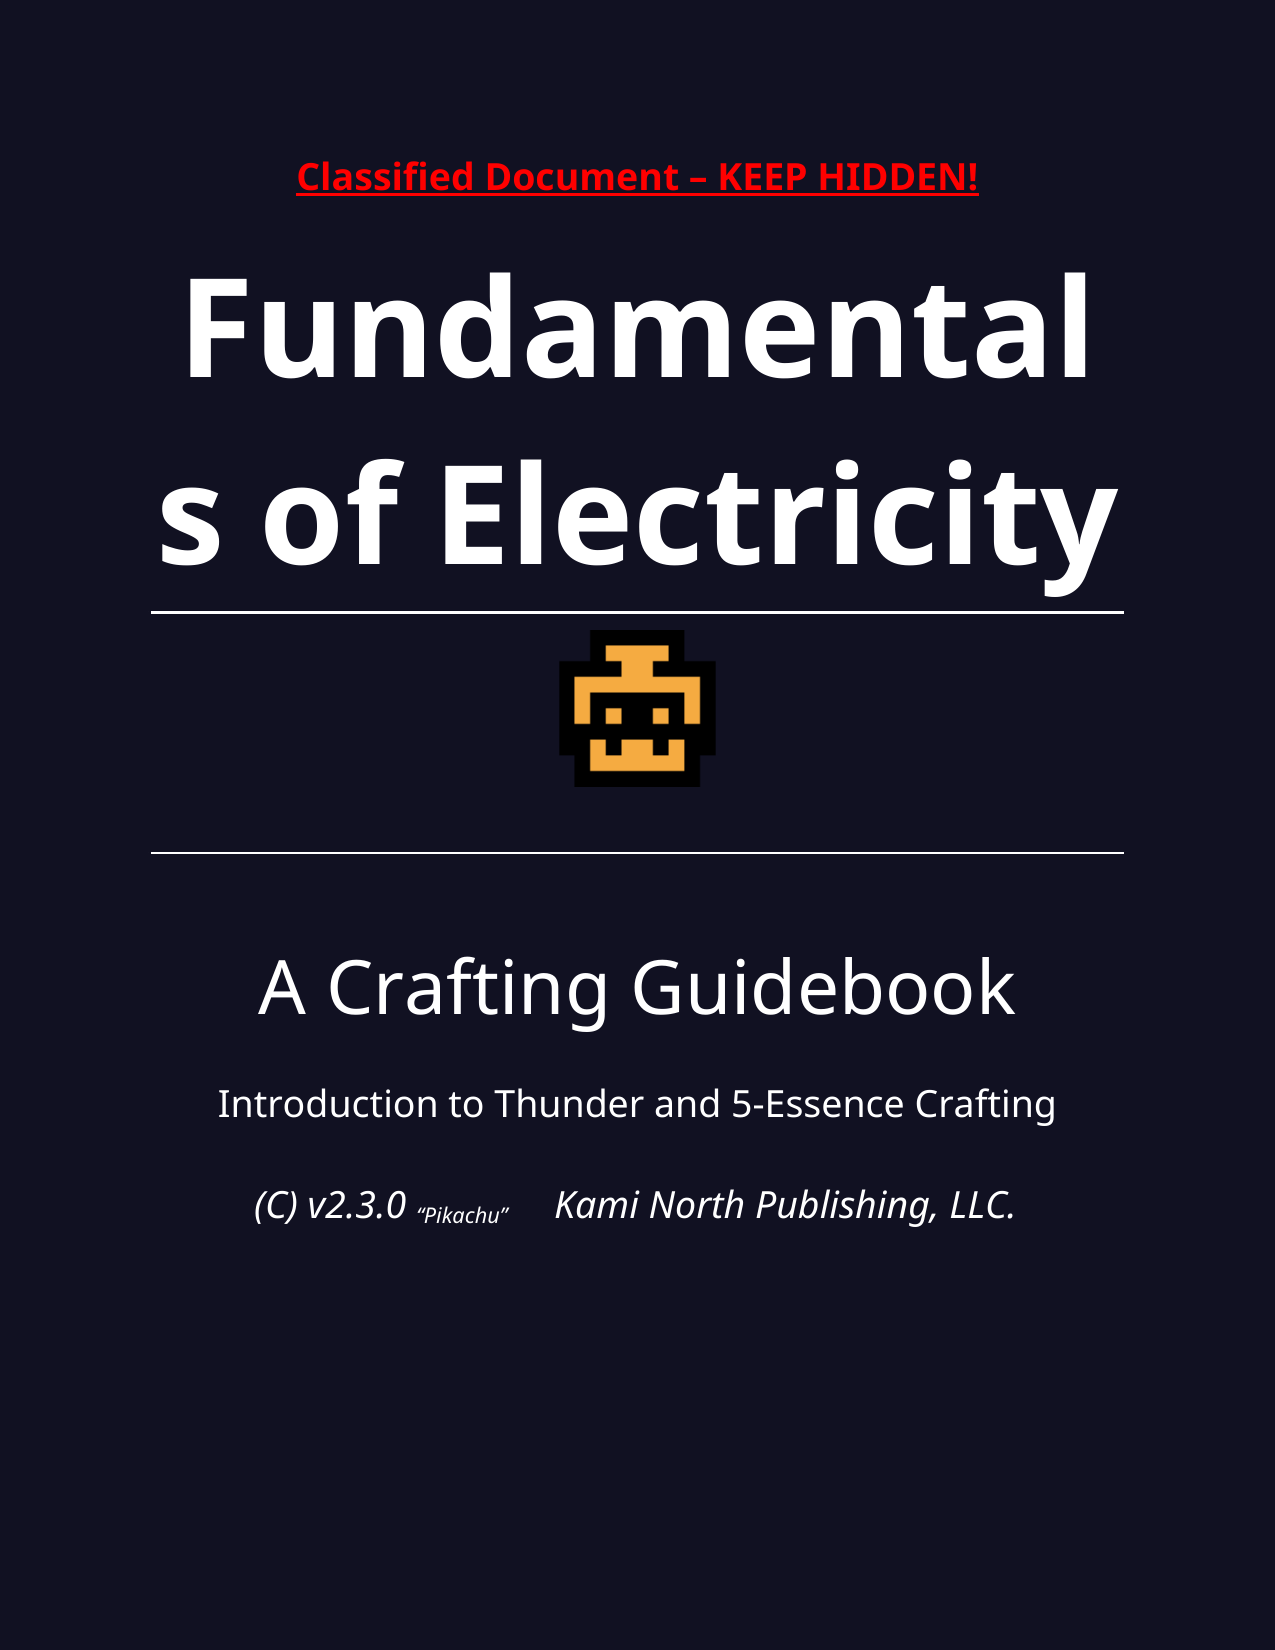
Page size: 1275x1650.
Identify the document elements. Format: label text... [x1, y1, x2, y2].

table_header [151, 614, 1124, 852]
title Fundamentals of Electricity [150, 231, 1125, 605]
title A Crafting Guidebook [150, 934, 1125, 1036]
picture [559, 630, 716, 787]
text Introduction to Thunder and 5-Essence Crafting [150, 1078, 1125, 1129]
text (C) v2.3.0 “Pikachu” Kami North Publishing, LLC. [150, 1178, 1125, 1229]
